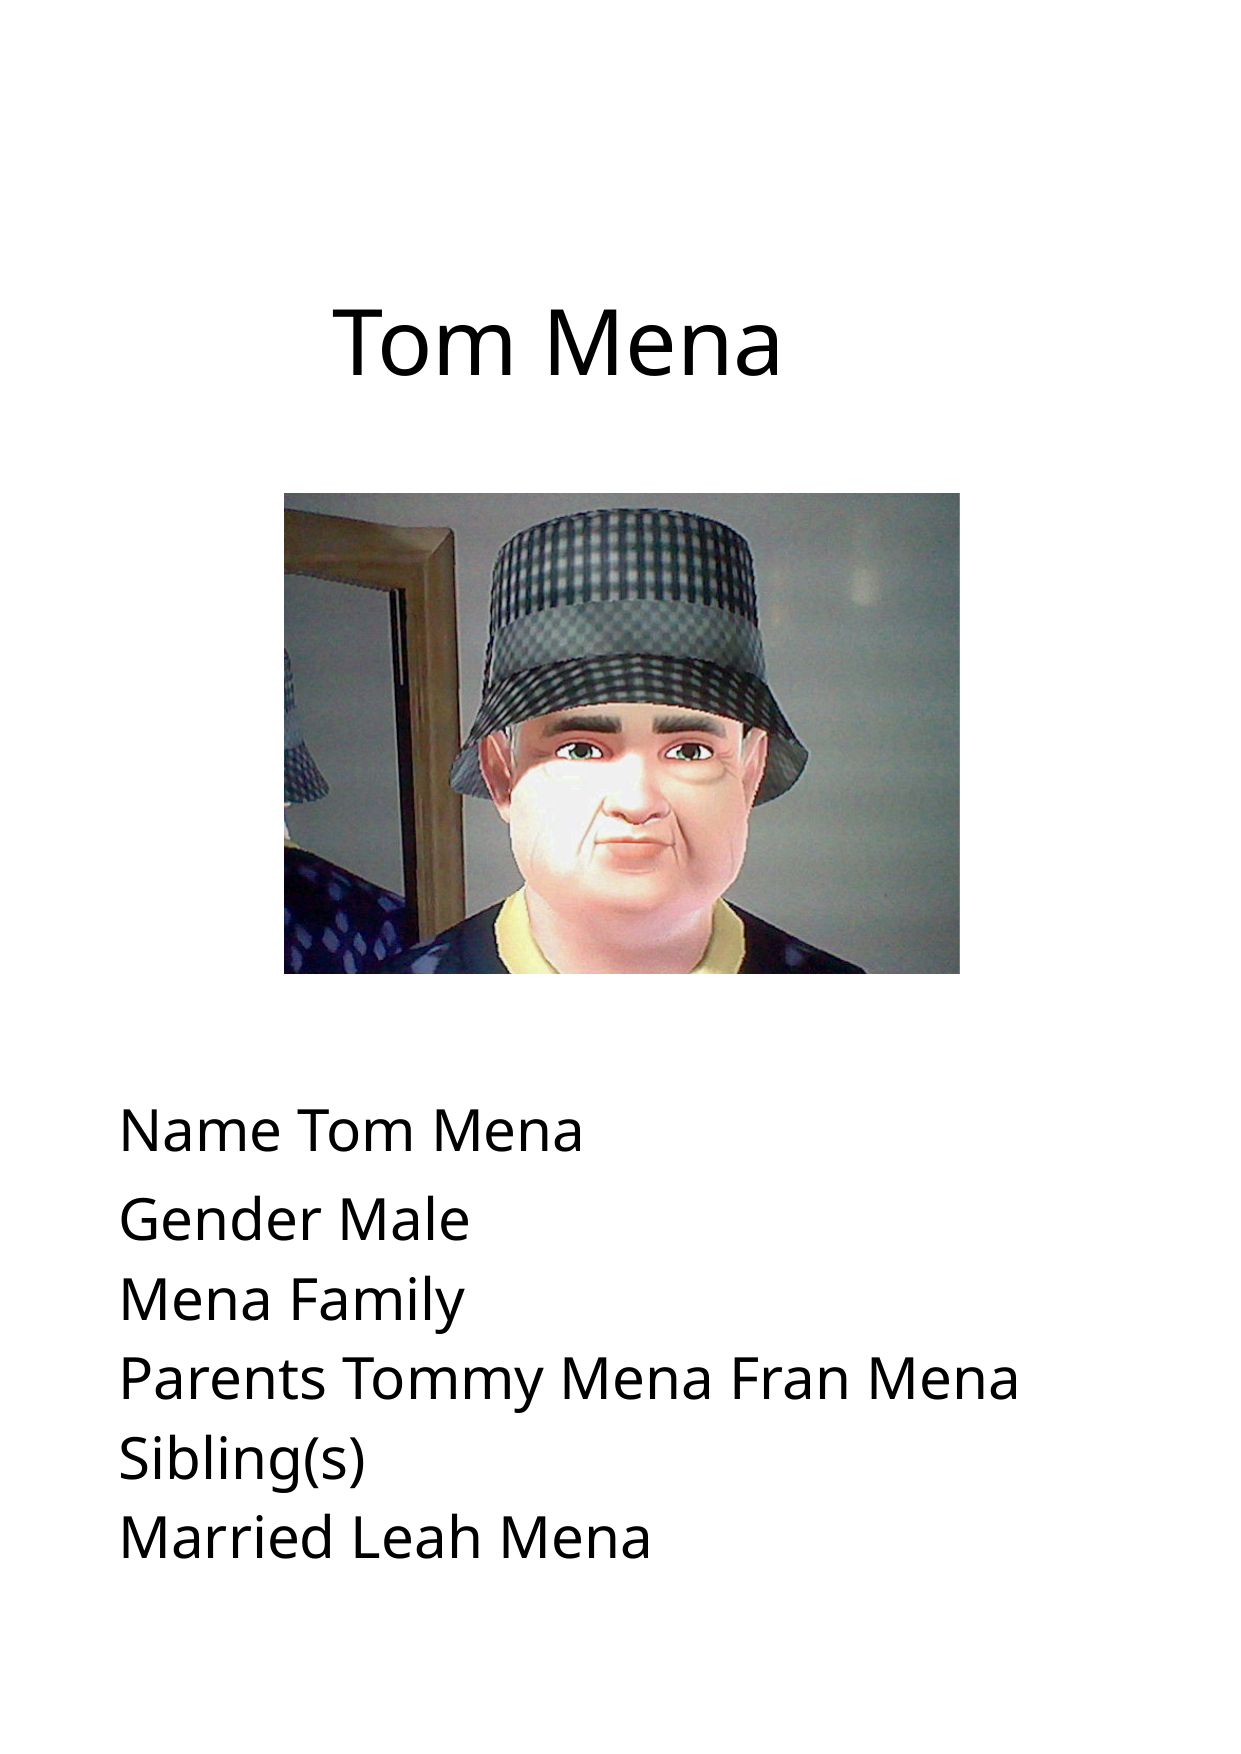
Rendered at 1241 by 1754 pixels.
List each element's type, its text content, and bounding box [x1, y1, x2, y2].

text Sibling(s) [118, 1417, 1122, 1496]
text Gender Male [118, 1178, 1122, 1258]
text Name Tom Mena [118, 1053, 1122, 1178]
text Married Leah Mena [118, 1496, 1122, 1576]
text Tom Mena [118, 277, 1122, 402]
text Mena Family [118, 1258, 1122, 1337]
picture [284, 493, 960, 974]
text Parents Tommy Mena Fran Mena [118, 1337, 1122, 1417]
